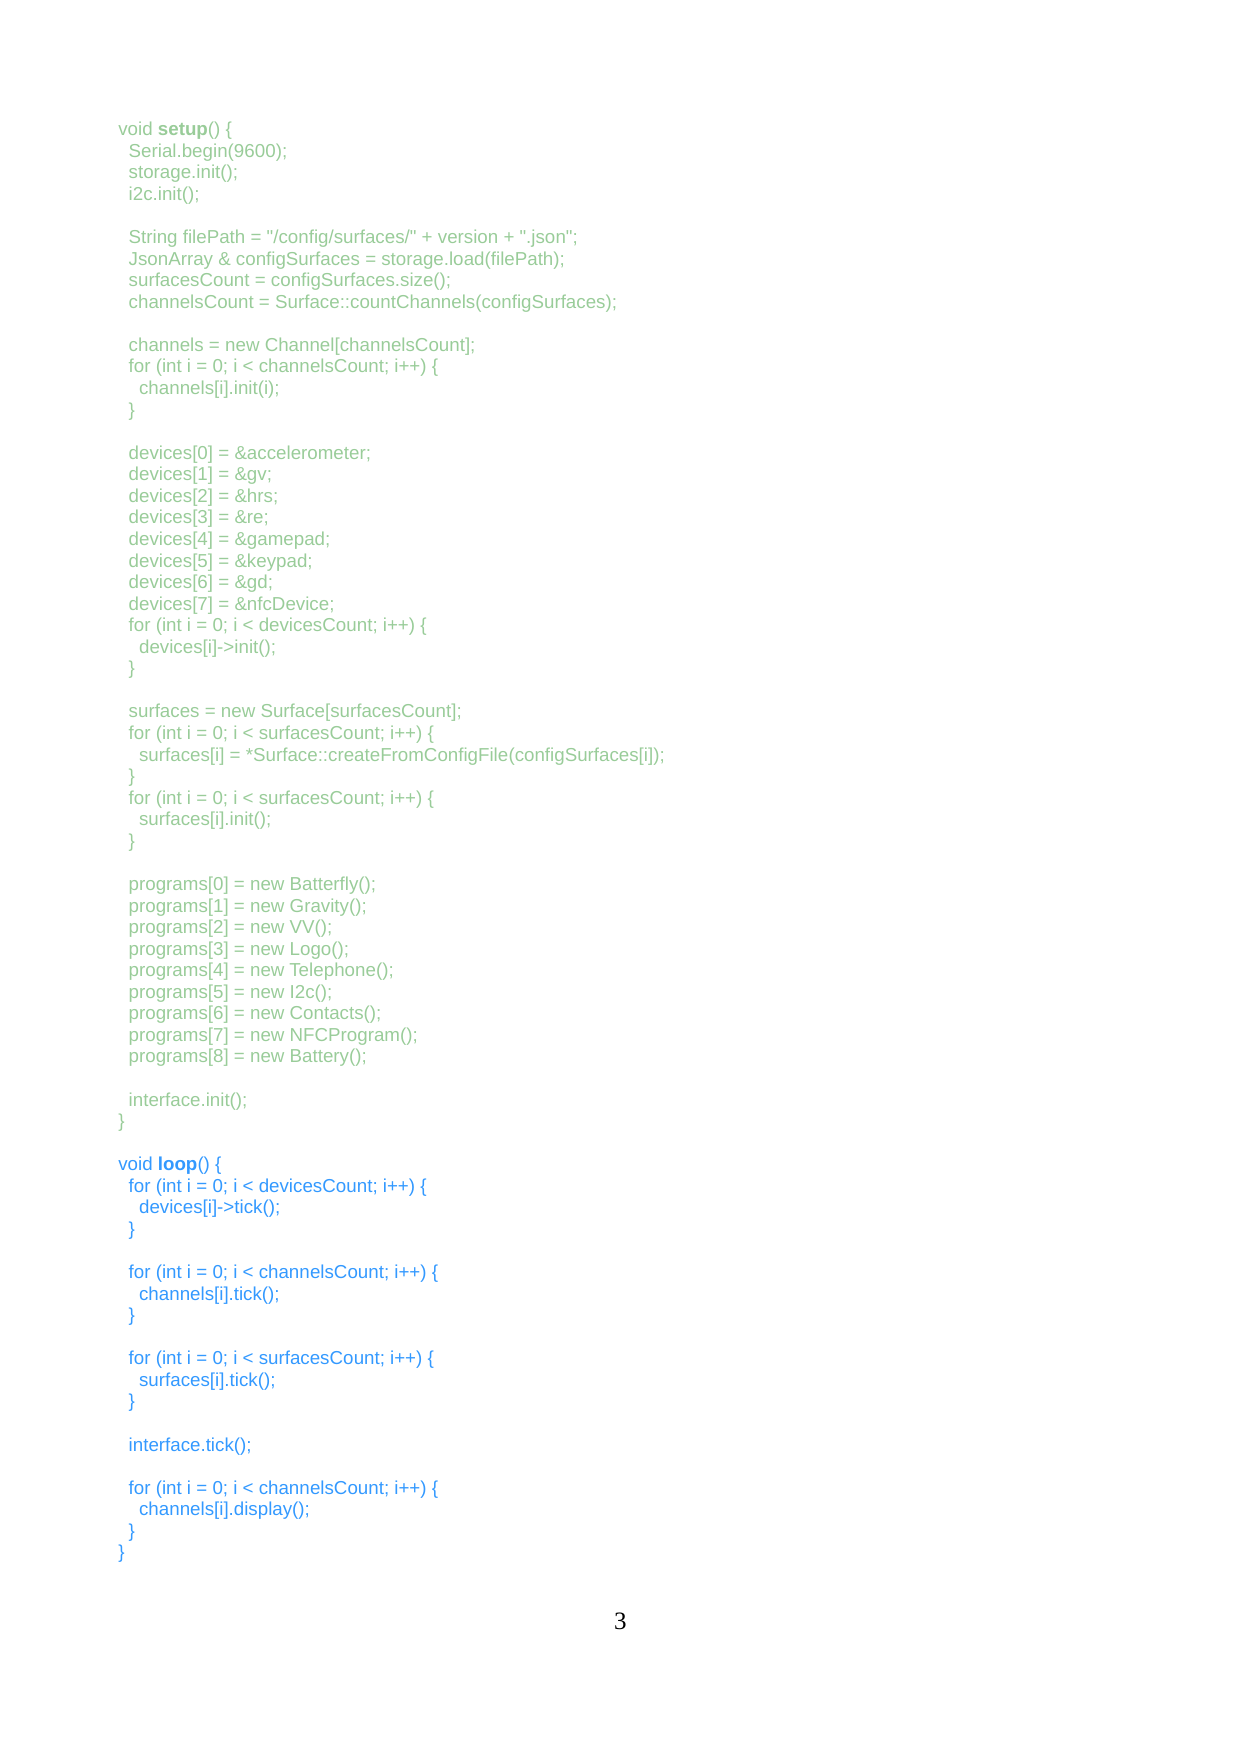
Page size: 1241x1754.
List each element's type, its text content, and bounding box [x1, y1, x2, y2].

text devices[2] = &hrs; [118, 485, 1122, 506]
text interface.tick(); [118, 1433, 1122, 1455]
text channels[i].tick(); [118, 1282, 1122, 1304]
text surfaces[i].tick(); [118, 1369, 1122, 1390]
text surfacesCount = configSurfaces.size(); [118, 269, 1122, 291]
text programs[6] = new Contacts(); [118, 1002, 1122, 1024]
text programs[1] = new Gravity(); [118, 894, 1122, 916]
text programs[7] = new NFCProgram(); [118, 1024, 1122, 1045]
text channels[i].init(i); [118, 377, 1122, 398]
text surfaces[i] = *Surface::createFromConfigFile(configSurfaces[i]); [118, 743, 1122, 765]
text programs[4] = new Telephone(); [118, 959, 1122, 981]
text for (int i = 0; i < channelsCount; i++) { [118, 1261, 1122, 1282]
text channels[i].display(); [118, 1498, 1122, 1520]
text for (int i = 0; i < channelsCount; i++) { [118, 355, 1122, 377]
text channels = new Channel[channelsCount]; [118, 334, 1122, 355]
text for (int i = 0; i < surfacesCount; i++) { [118, 1347, 1122, 1369]
text devices[3] = &re; [118, 506, 1122, 528]
text } [118, 1304, 1122, 1326]
text } [118, 1520, 1122, 1541]
text programs[8] = new Battery(); [118, 1045, 1122, 1067]
text JsonArray & configSurfaces = storage.load(filePath); [118, 247, 1122, 269]
text } [118, 1218, 1122, 1239]
text } [118, 765, 1122, 787]
text for (int i = 0; i < surfacesCount; i++) { [118, 787, 1122, 808]
text surfaces = new Surface[surfacesCount]; [118, 700, 1122, 722]
text for (int i = 0; i < channelsCount; i++) { [118, 1477, 1122, 1498]
text devices[0] = &accelerometer; [118, 442, 1122, 463]
text devices[7] = &nfcDevice; [118, 592, 1122, 614]
text devices[5] = &keypad; [118, 549, 1122, 571]
text programs[5] = new I2c(); [118, 981, 1122, 1002]
text } [118, 830, 1122, 851]
text programs[2] = new VV(); [118, 916, 1122, 937]
text devices[i]->tick(); [118, 1196, 1122, 1218]
text storage.init(); [118, 161, 1122, 183]
text devices[i]->init(); [118, 636, 1122, 657]
text surfaces[i].init(); [118, 808, 1122, 830]
text } [118, 657, 1122, 679]
text devices[4] = &gamepad; [118, 528, 1122, 549]
text Serial.begin(9600); [118, 140, 1122, 161]
text devices[6] = &gd; [118, 571, 1122, 592]
text } [118, 398, 1122, 420]
text } [118, 1110, 1122, 1132]
text for (int i = 0; i < devicesCount; i++) { [118, 1175, 1122, 1196]
text void setup() { [118, 118, 1122, 140]
text i2c.init(); [118, 183, 1122, 204]
text } [118, 1541, 1122, 1563]
text programs[3] = new Logo(); [118, 937, 1122, 959]
text for (int i = 0; i < devicesCount; i++) { [118, 614, 1122, 636]
text devices[1] = &gv; [118, 463, 1122, 485]
text String filePath = "/config/surfaces/" + version + ".json"; [118, 226, 1122, 247]
text programs[0] = new Batterfly(); [118, 873, 1122, 894]
text for (int i = 0; i < surfacesCount; i++) { [118, 722, 1122, 743]
text void loop() { [118, 1153, 1122, 1175]
text } [118, 1390, 1122, 1412]
text interface.init(); [118, 1088, 1122, 1110]
text channelsCount = Surface::countChannels(configSurfaces); [118, 291, 1122, 312]
